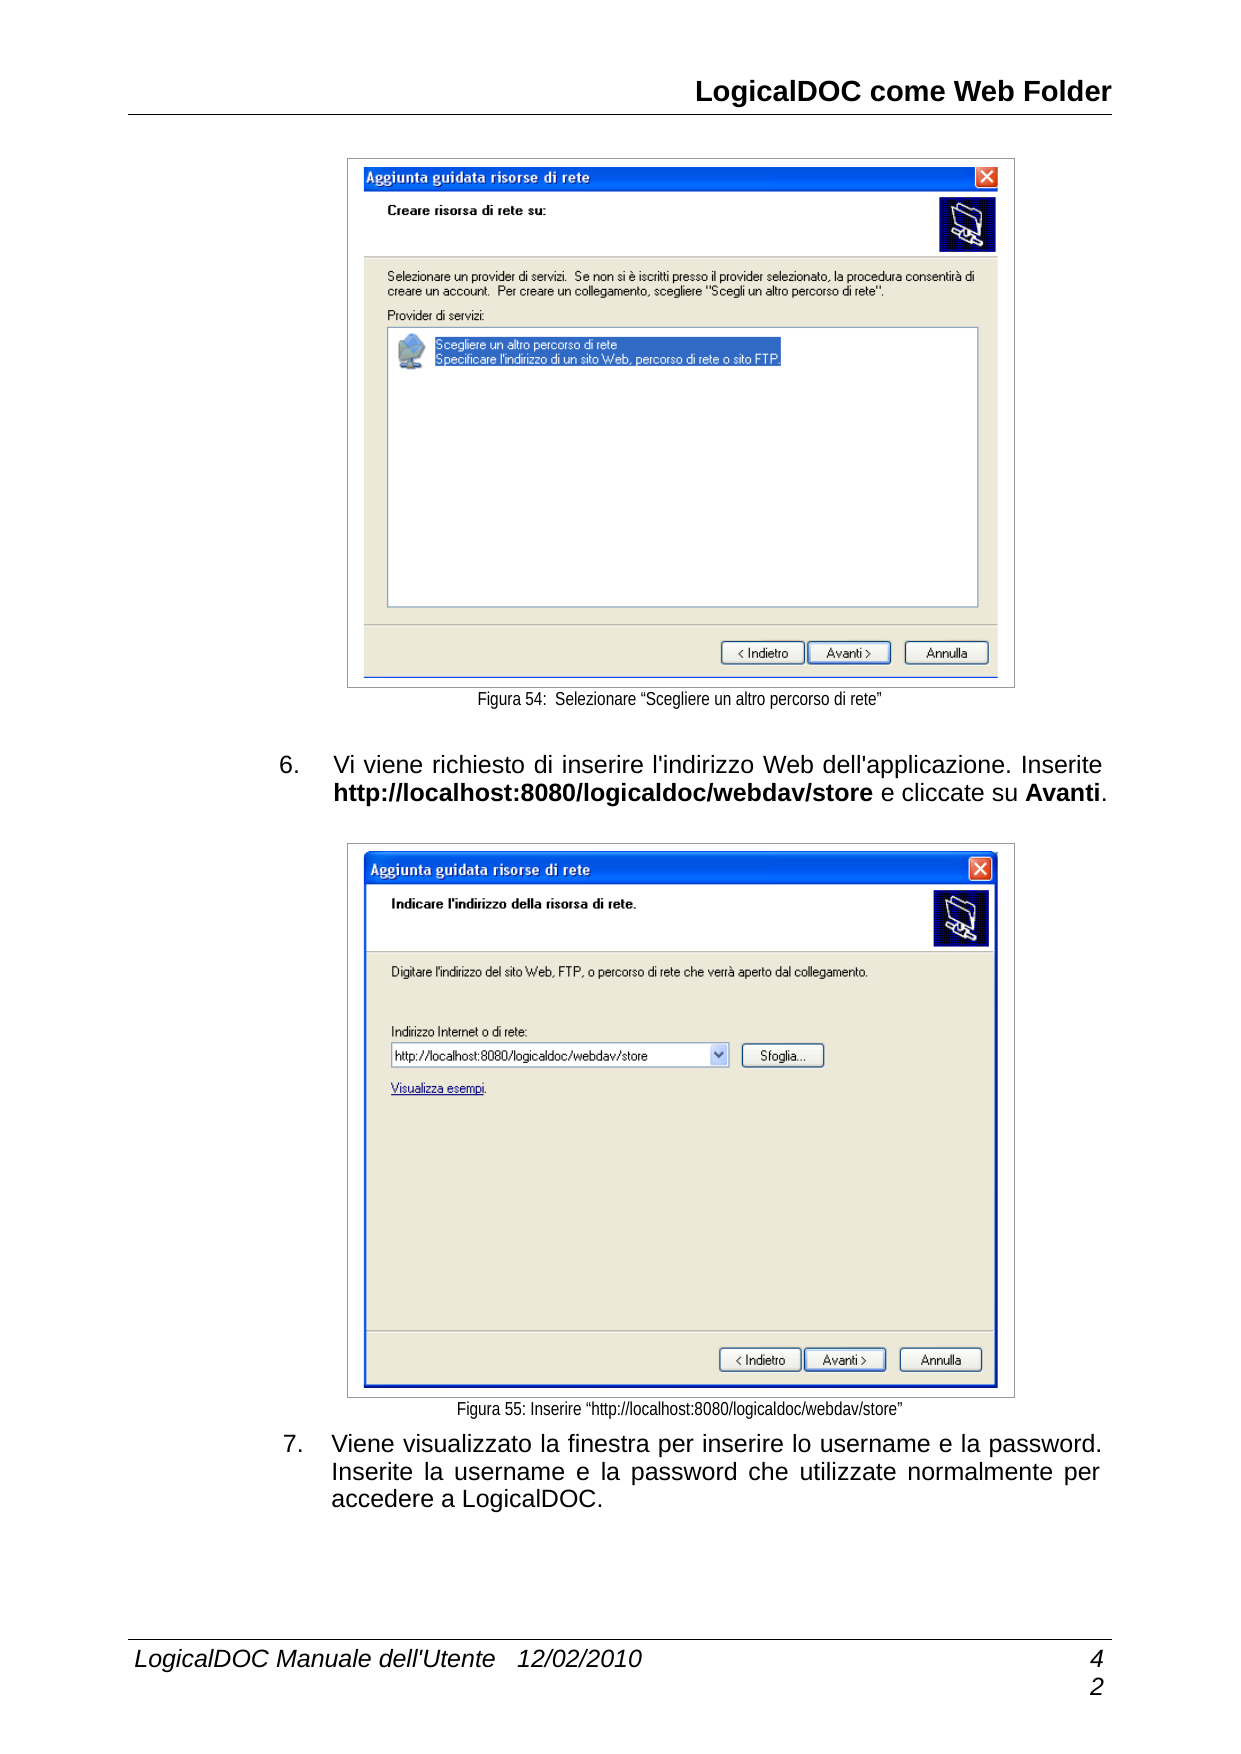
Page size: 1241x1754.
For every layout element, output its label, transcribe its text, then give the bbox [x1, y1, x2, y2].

text Figura 55: Inserire “http://localhost:8080/logicaldoc/webdav/store” [347, 1398, 1012, 1420]
picture [363, 167, 998, 678]
text Figura 54: Selezionare “Scegliere un altro percorso di rete” [347, 688, 1012, 710]
list Vi viene richiesto di inserire l'indirizzo Web dell'applicazione. Inserite http://localhost:8080/logicaldoc/webdav/store e cliccate su Avanti. [244, 751, 1112, 806]
list Viene visualizzato la finestra per inserire lo username e la password. Inserite la username e la password che utilizzate normalmente per accedere a LogicalDOC. [244, 1182, 1112, 1513]
